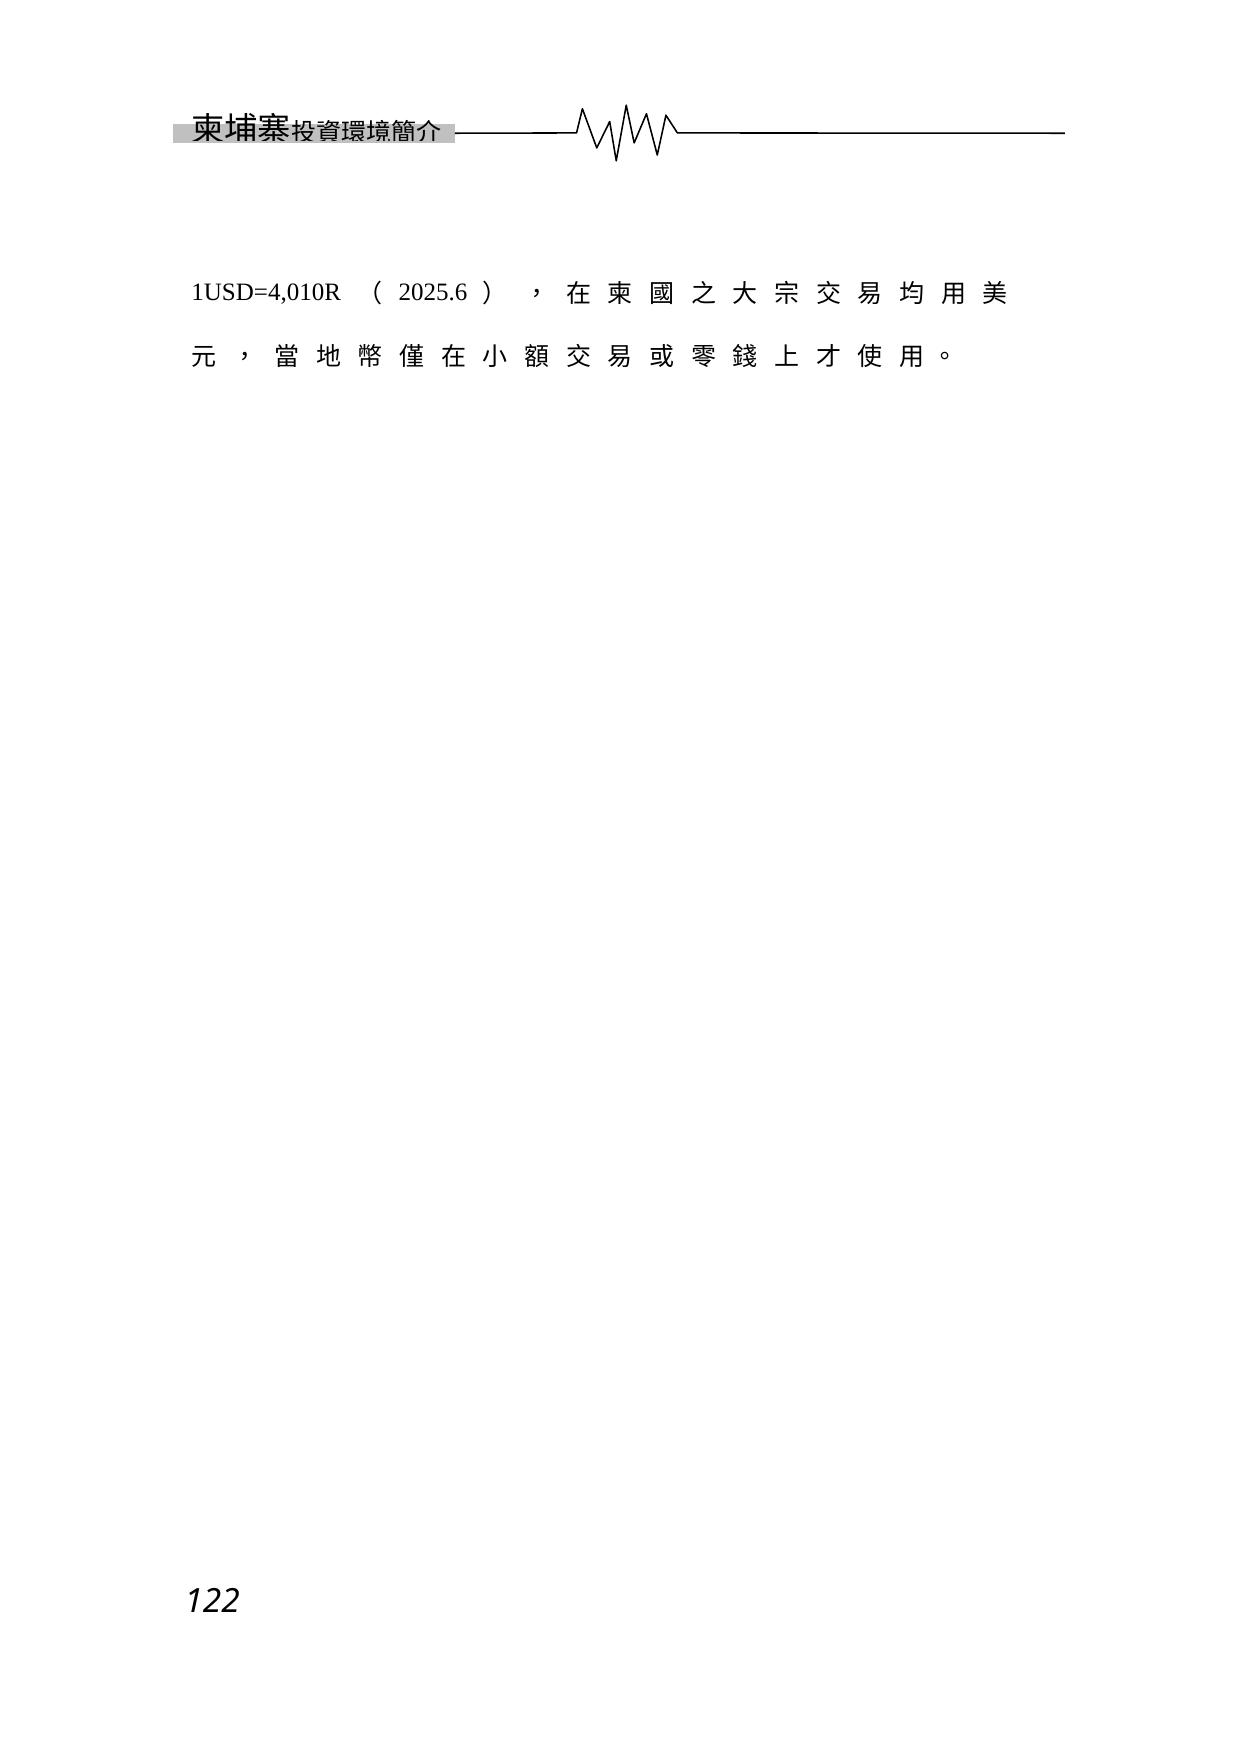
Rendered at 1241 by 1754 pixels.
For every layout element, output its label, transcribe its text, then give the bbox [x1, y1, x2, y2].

text 1USD=4,010R（2025.6），在柬國之大宗交易均用美元，當地幣僅在小額交易或零錢上才使用。 [183, 250, 1058, 375]
